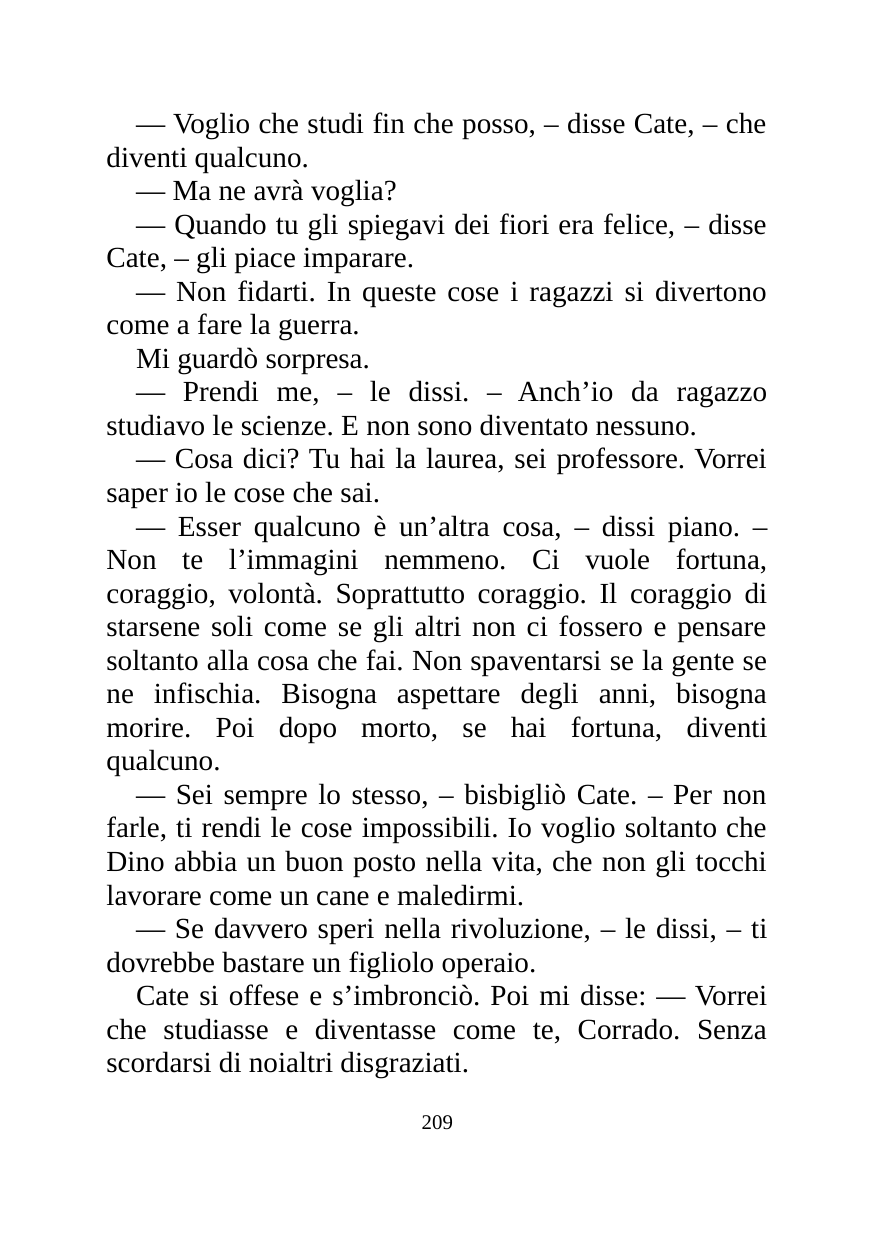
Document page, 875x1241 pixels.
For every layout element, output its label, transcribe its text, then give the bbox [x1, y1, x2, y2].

text Mi guardò sorpresa. [106, 341, 768, 374]
text — Sei sempre lo stesso, – bisbigliò Cate. – Per non farle, ti rendi le cose impossibili. Io voglio soltanto che Dino abbia un buon posto nella vita, che non gli tocchi lavorare come un cane e maledirmi. [106, 777, 768, 911]
text — Ma ne avrà voglia? [106, 173, 768, 207]
text — Cosa dici? Tu hai la laurea, sei professore. Vorrei saper io le cose che sai. [106, 442, 768, 509]
text Cate si offese e s’imbronciò. Poi mi disse: — Vorrei che studiasse e diventasse come te, Corrado. Senza scordarsi di noialtri disgraziati. [106, 978, 768, 1079]
text — Esser qualcuno è un’altra cosa, – dissi piano. – Non te l’immagini nemmeno. Ci vuole fortuna, coraggio, volontà. Soprattutto coraggio. Il coraggio di starsene soli come se gli altri non ci fossero e pensare soltanto alla cosa che fai. Non spaventarsi se la gente se ne infischia. Bisogna aspettare degli anni, bisogna morire. Poi dopo morto, se hai fortuna, diventi qualcuno. [106, 509, 768, 777]
text — Non fidarti. In queste cose i ragazzi si divertono come a fare la guerra. [106, 274, 768, 341]
text — Quando tu gli spiegavi dei fiori era felice, – disse Cate, – gli piace imparare. [106, 207, 768, 274]
text — Voglio che studi fin che posso, – disse Cate, – che diventi qualcuno. [106, 106, 768, 173]
text — Prendi me, – le dissi. – Anch’io da ragazzo studiavo le scienze. E non sono diventato nessuno. [106, 374, 768, 442]
text — Se davvero speri nella rivoluzione, – le dissi, – ti dovrebbe bastare un figliolo operaio. [106, 911, 768, 978]
